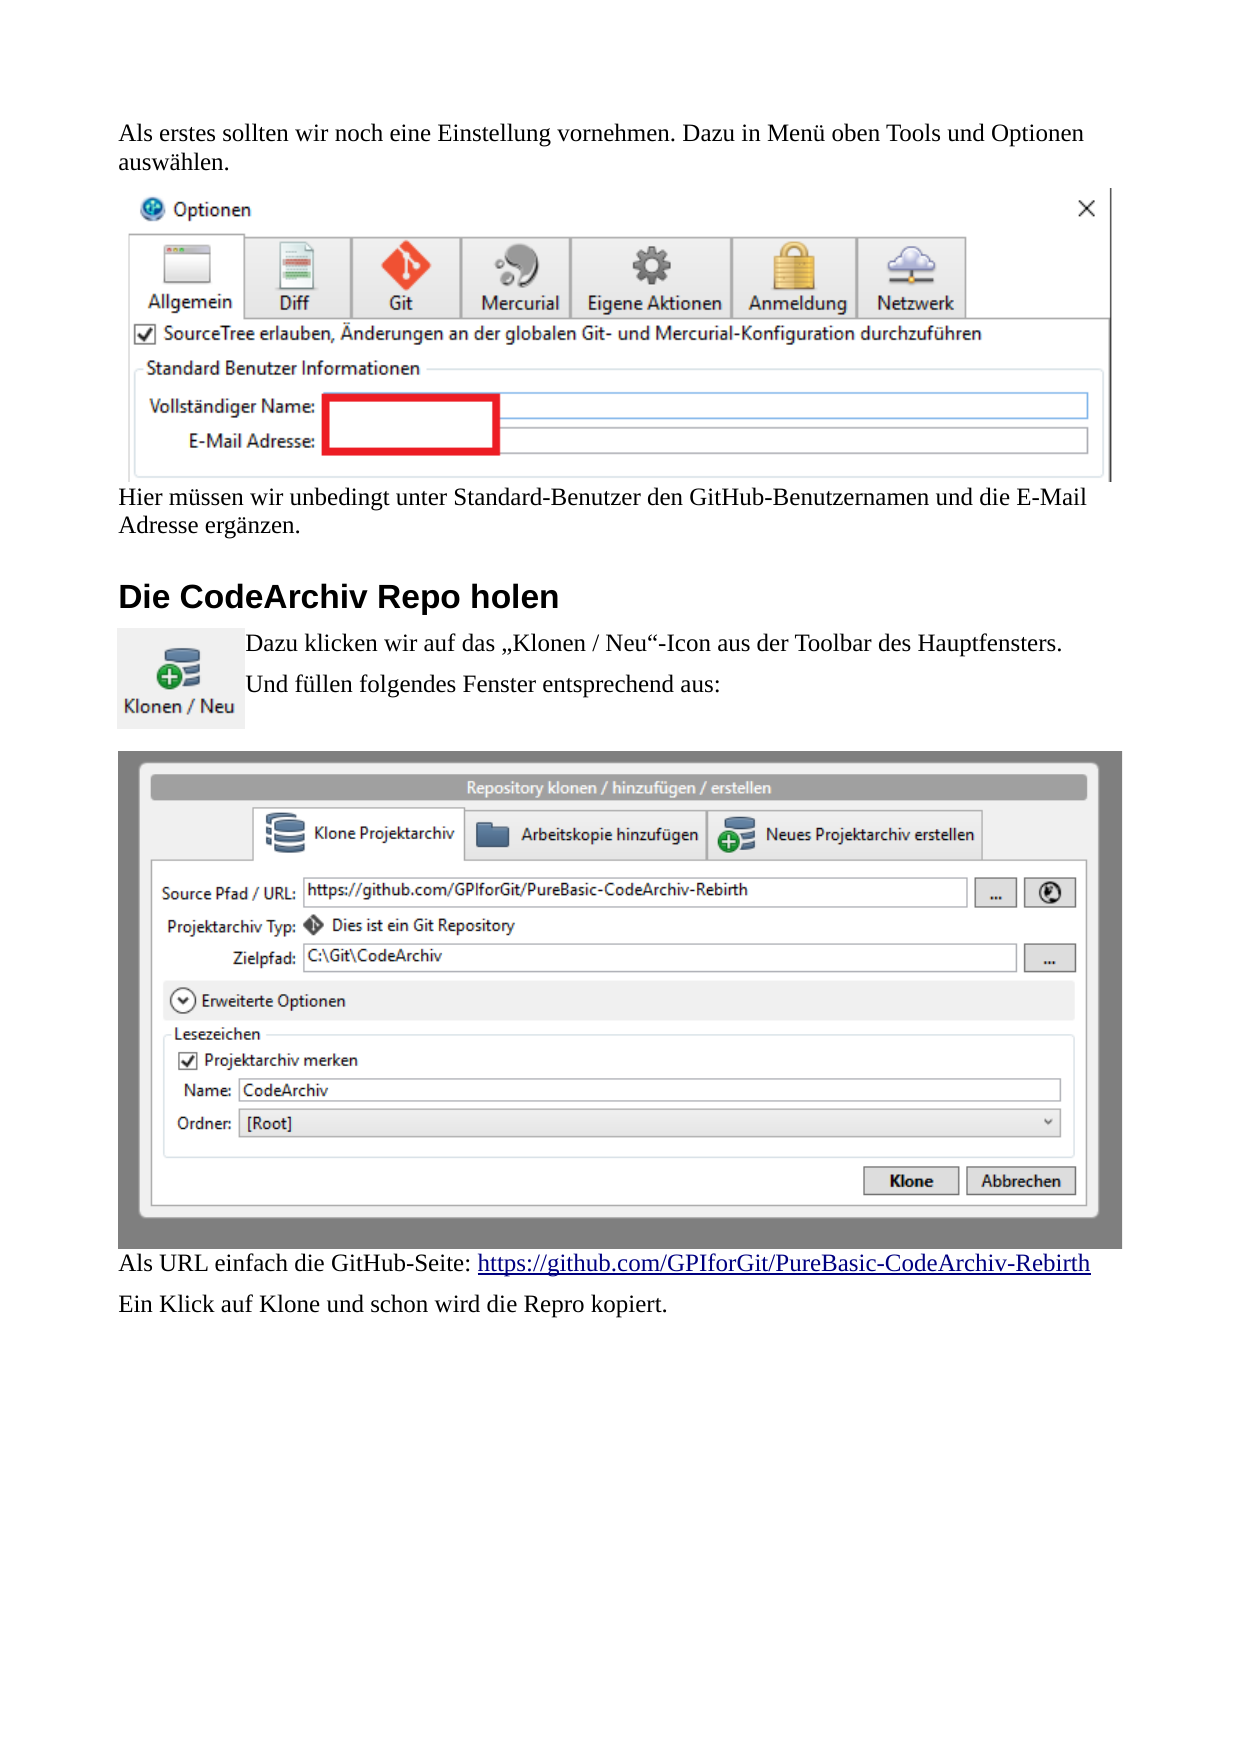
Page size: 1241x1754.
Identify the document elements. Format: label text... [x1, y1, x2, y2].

picture [117, 628, 245, 729]
text Als erstes sollten wir noch eine Einstellung vornehmen. Dazu in Menü oben Tools und Optionen auswählen. [118, 118, 1122, 176]
text Ein Klick auf Klone und schon wird die Repro kopiert. [118, 1289, 1122, 1318]
picture [118, 751, 1123, 1249]
text Dazu klicken wir auf das „Klonen / Neu“-Icon aus der Toolbar des Hauptfensters. [245, 628, 1122, 657]
text Und füllen folgendes Fenster entsprechend aus: [245, 669, 1122, 698]
text Hier müssen wir unbedingt unter Standard-Benutzer den GitHub-Benutzernamen und die E-Mail Adresse ergänzen. [118, 188, 1122, 539]
text Als URL einfach die GitHub-Seite: https://github.com/GPIforGit/PureBasic-CodeArchiv-Rebirth [118, 1249, 1122, 1277]
subtitle Die CodeArchiv Repo holen [118, 577, 1122, 616]
